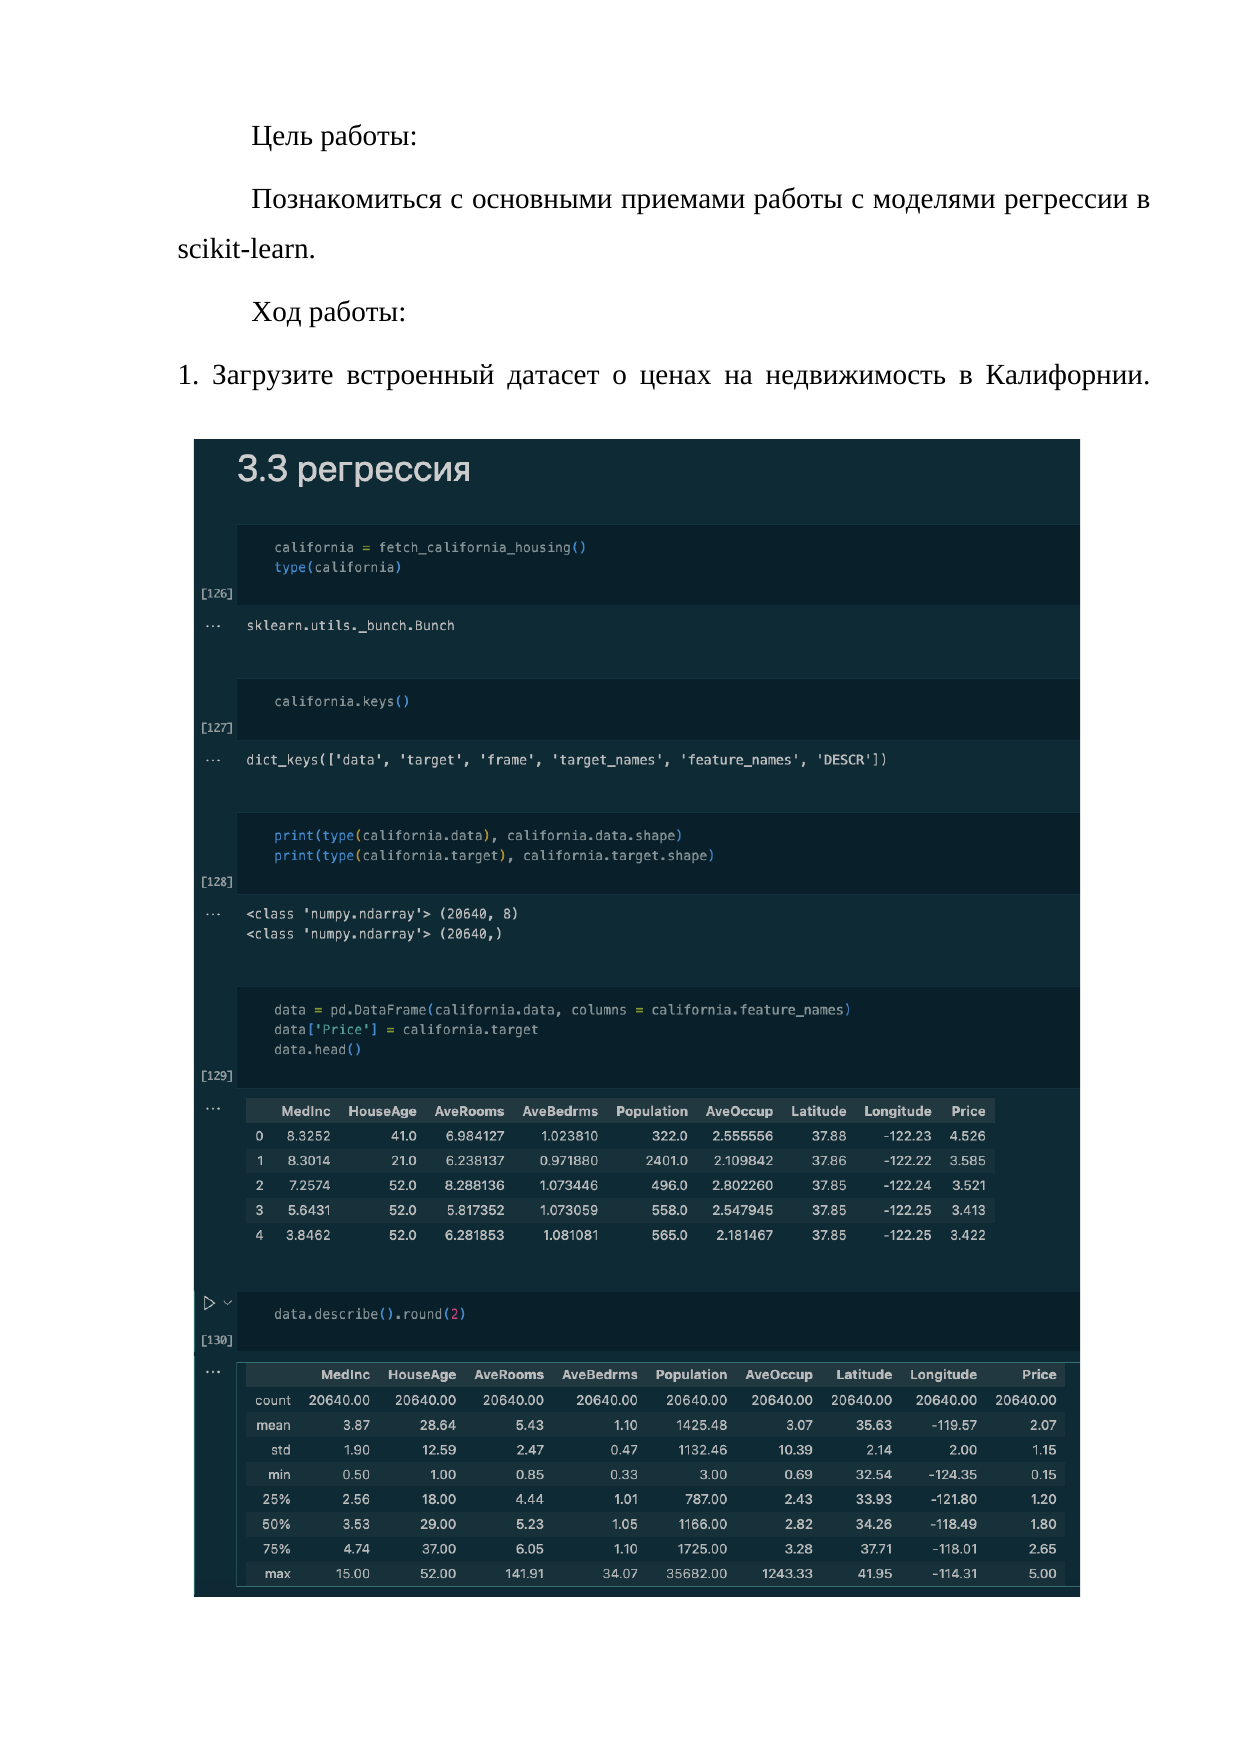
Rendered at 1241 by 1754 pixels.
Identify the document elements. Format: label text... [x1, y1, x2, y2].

picture [193, 439, 1081, 1597]
text Ход работы: [177, 294, 1152, 328]
text 1. Загрузите встроенный датасет о ценах на недвижимость в Калифорнии. [177, 357, 1152, 1626]
text Цель работы: [177, 118, 1152, 152]
text Познакомиться с основными приемами работы с моделями регрессии в scikit-learn. [177, 181, 1152, 265]
